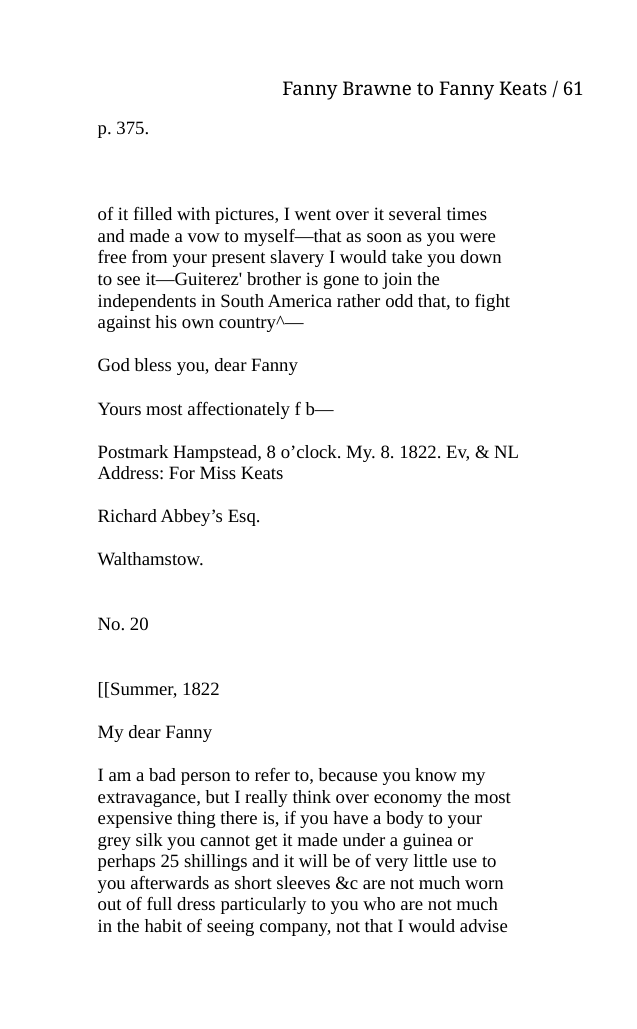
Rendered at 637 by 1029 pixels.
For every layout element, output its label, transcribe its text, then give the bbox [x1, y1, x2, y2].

text perhaps 25 shillings and it will be of very little use to [97, 850, 583, 872]
text Walthamstow. [97, 548, 583, 570]
text independents in South America rather odd that, to fight [97, 289, 583, 311]
text Richard Abbey’s Esq. [97, 505, 583, 527]
text out of full dress particularly to you who are not much [97, 893, 583, 915]
text expensive thing there is, if you have a body to your [97, 807, 583, 829]
text grey silk you cannot get it made under a guinea or [97, 829, 583, 850]
text and made a vow to myself—that as soon as you were [97, 225, 583, 246]
text Postmark Hampstead, 8 o’clock. My. 8. 1822. Ev, & NL [97, 441, 583, 462]
text p. 375. [97, 117, 583, 139]
text God bless you, dear Fanny [97, 354, 583, 376]
text Yours most affectionately f b— [97, 397, 583, 419]
text to see it—Guiterez' brother is gone to join the [97, 268, 583, 289]
text [[Summer, 1822 [97, 678, 583, 699]
text Address: For Miss Keats [97, 462, 583, 484]
text free from your present slavery I would take you down [97, 246, 583, 268]
text you afterwards as short sleeves &c are not much worn [97, 872, 583, 893]
text No. 20 [97, 613, 583, 634]
text against his own country^— [97, 311, 583, 333]
text I am a bad person to refer to, because you know my [97, 764, 583, 786]
text in the habit of seeing company, not that I would advise [97, 915, 583, 936]
text extravagance, but I really think over economy the most [97, 786, 583, 807]
text My dear Fanny [97, 721, 583, 742]
text of it filled with pictures, I went over it several times [97, 203, 583, 225]
